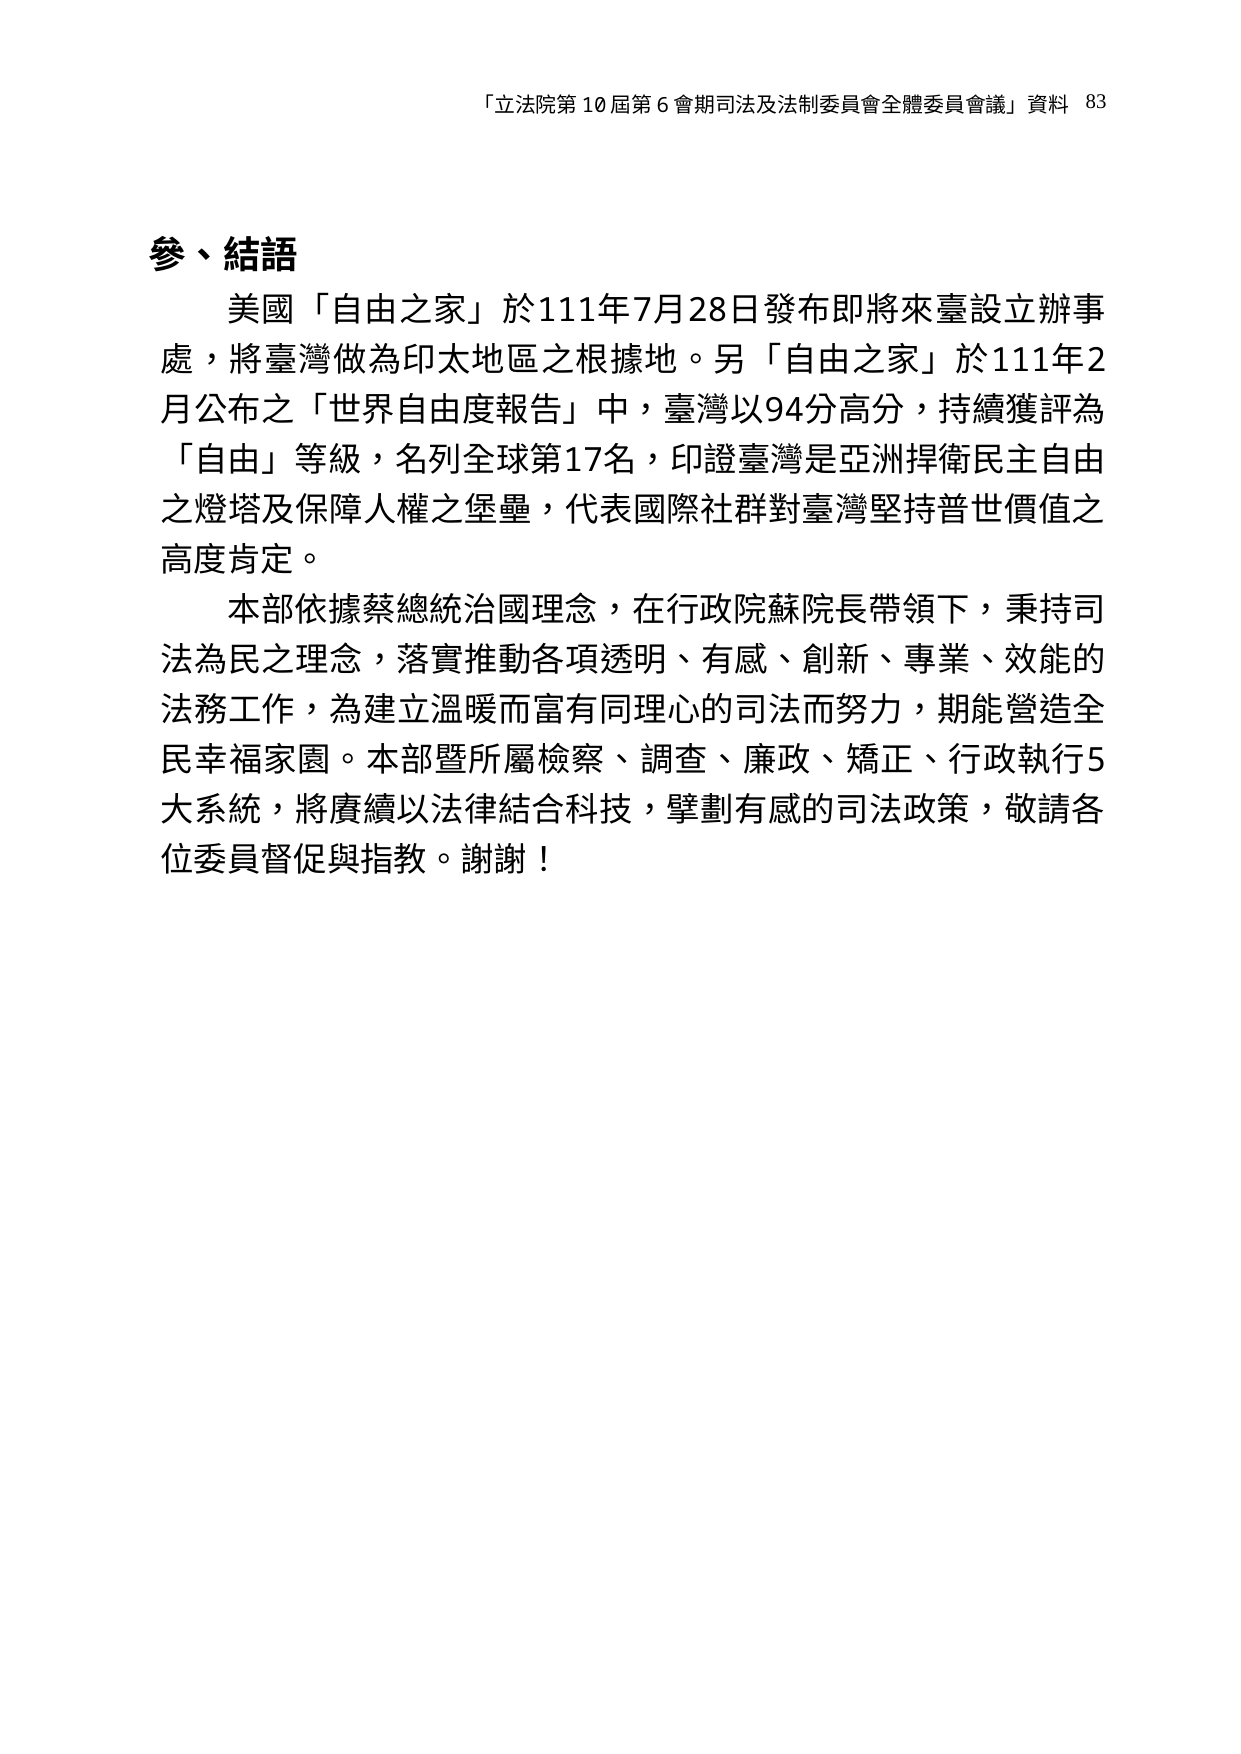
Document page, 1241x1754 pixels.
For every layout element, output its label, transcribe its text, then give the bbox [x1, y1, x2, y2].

text 參、結語 [148, 219, 1106, 281]
text 本部依據蔡總統治國理念，在行政院蘇院長帶領下，秉持司法為民之理念，落實推動各項透明、有感、創新、專業、效能的法務工作，為建立溫暖而富有同理心的司法而努力，期能營造全民幸福家園。本部暨所屬檢察、調查、廉政、矯正、行政執行5大系統，將賡續以法律結合科技，擘劃有感的司法政策，敬請各位委員督促與指教。謝謝！ [160, 581, 1106, 881]
text 美國「自由之家」於111年7月28日發布即將來臺設立辦事處，將臺灣做為印太地區之根據地。另「自由之家」於111年2月公布之「世界自由度報告」中，臺灣以94分高分，持續獲評為「自由」等級，名列全球第17名，印證臺灣是亞洲捍衛民主自由之燈塔及保障人權之堡壘，代表國際社群對臺灣堅持普世價值之高度肯定。 [160, 281, 1106, 581]
